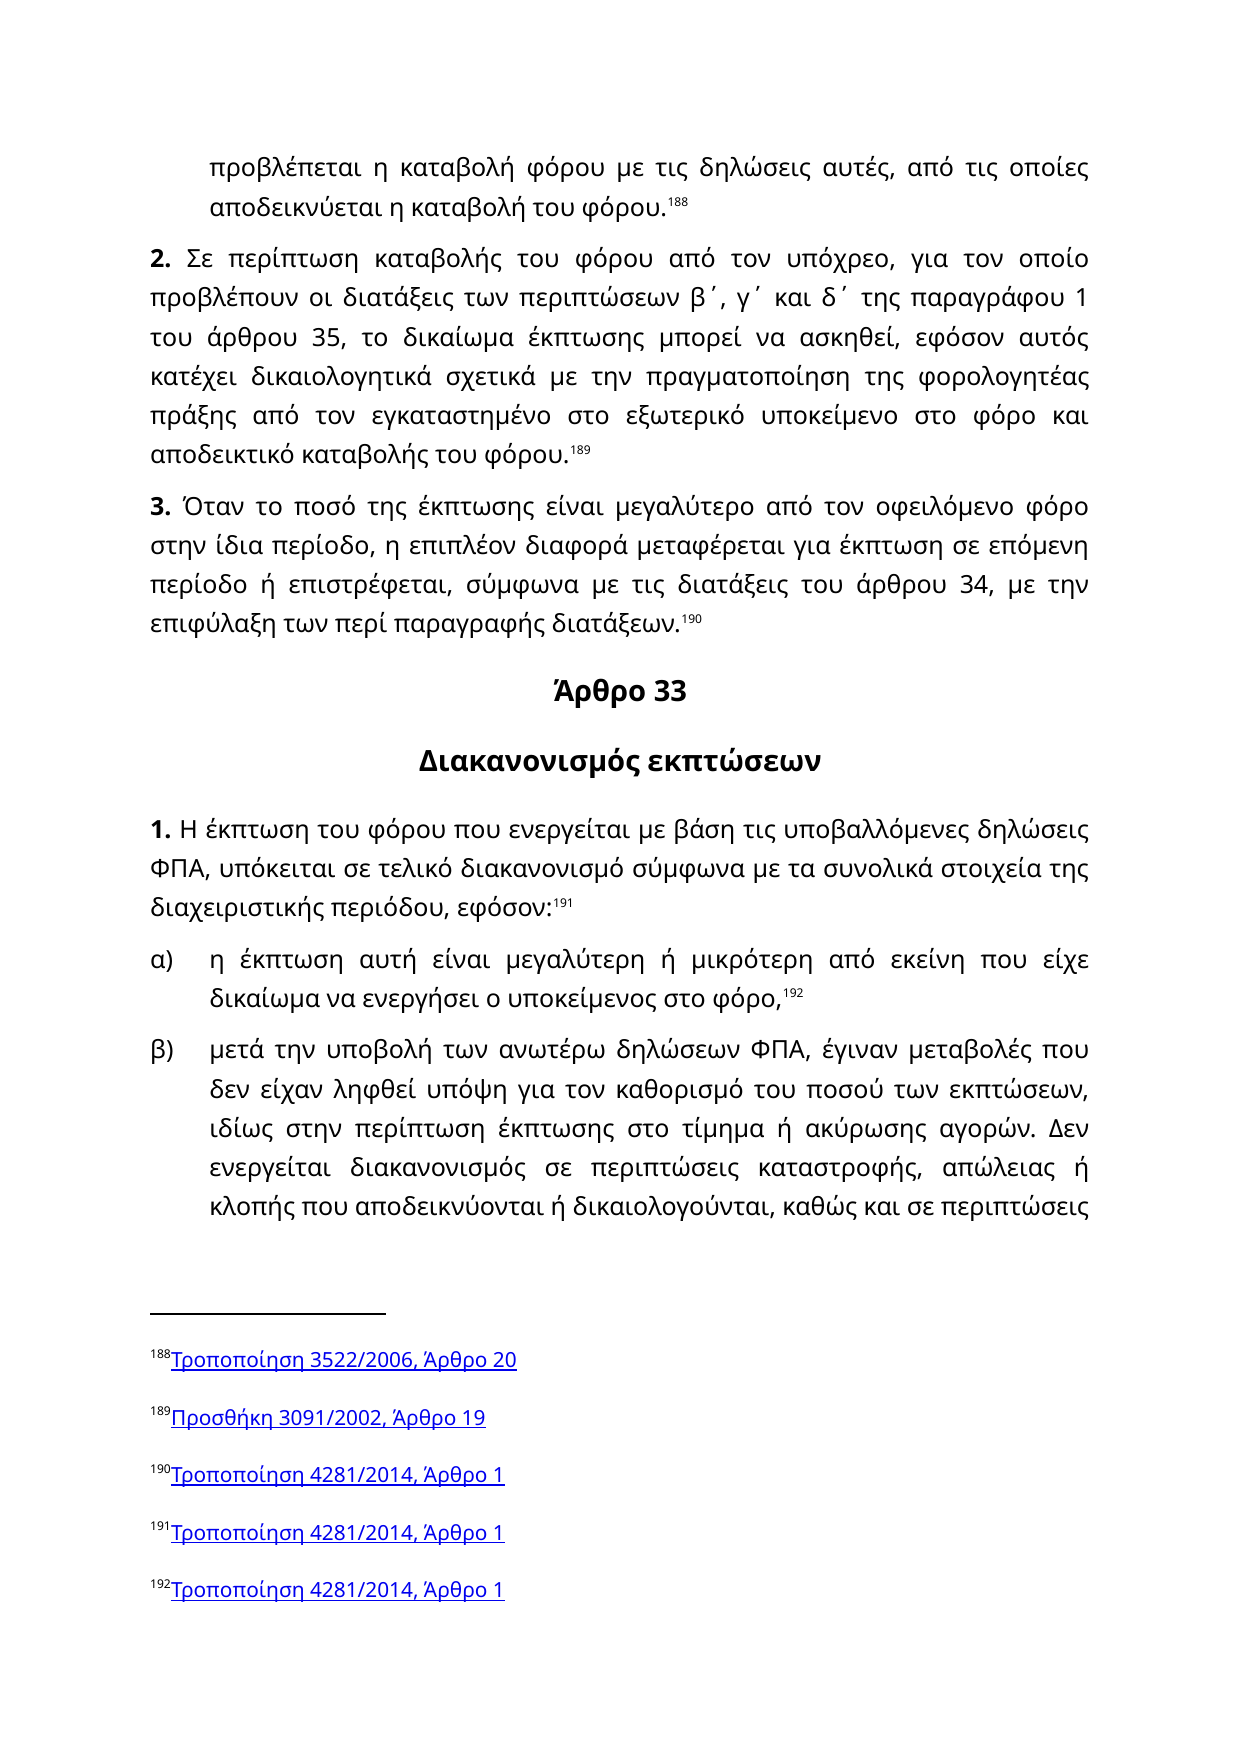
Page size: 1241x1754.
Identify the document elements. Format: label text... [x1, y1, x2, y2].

text Προσθήκη 3091/2002, Άρθρο 19 [150, 1403, 1090, 1431]
text 3. Όταν το ποσό της έκπτωσης είναι μεγαλύτερο από τον οφειλόμενο φόρο στην ίδια περίοδο, η επιπλέον διαφορά μεταφέρεται για έκπτωση σε επόμενη περίοδο ή επιστρέφεται, σύμφωνα με τις διατάξεις του άρθρου 34, με την επιφύλαξη των περί παραγραφής διατάξεων. [150, 488, 1090, 640]
subtitle Διακανονισμός εκπτώσεων [150, 741, 1090, 780]
text Τροποποίηση 4281/2014, Άρθρο 1 [150, 1460, 1090, 1489]
list β) μετά την υποβολή των ανωτέρω δηλώσεων ΦΠΑ, έγιναν μεταβολές που δεν είχαν ληφθεί υπόψη για τον καθορισμό του ποσού των εκπτώσεων, ιδίως στην περίπτωση έκπτωσης στο τίμημα ή ακύρωσης αγορών. Δεν ενεργείται διακανονισμός σε περιπτώσεις καταστροφής, απώλειας ή κλοπής που αποδεικνύονται ή δικαιολογούνται, καθώς και σε περιπτώσεις [150, 1032, 1090, 1223]
text Τροποποίηση 4281/2014, Άρθρο 1 [150, 1576, 1090, 1604]
text 1. Η έκπτωση του φόρου που ενεργείται με βάση τις υποβαλλόμενες δηλώσεις ΦΠΑ, υπόκειται σε τελικό διακανονισμό σύμφωνα με τα συνολικά στοιχεία της διαχειριστικής περιόδου, εφόσον: [150, 811, 1090, 924]
list α) η έκπτωση αυτή είναι μεγαλύτερη ή μικρότερη από εκείνη που είχε δικαίωμα να ενεργήσει ο υποκείμενος στο φόρο, [150, 941, 1090, 1014]
text Τροποποίηση 4281/2014, Άρθρο 1 [150, 1518, 1090, 1546]
text Τροποποίηση 3522/2006, Άρθρο 20 [150, 1345, 1090, 1373]
list προβλέπεται η καταβολή φόρου με τις δηλώσεις αυτές, από τις οποίες αποδεικνύεται η καταβολή του φόρου. [150, 150, 1090, 223]
text 2. Σε περίπτωση καταβολής του φόρου από τον υπόχρεο, για τον οποίο προβλέπουν οι διατάξεις των περιπτώσεων β΄, γ΄ και δ΄ της παραγράφου 1 του άρθρου 35, το δικαίωμα έκπτωσης μπορεί να ασκηθεί, εφόσον αυτός κατέχει δικαιολογητικά σχετικά με την πραγματοποίηση της φορολογητέας πράξης από τον εγκαταστημένο στο εξωτερικό υποκείμενο στο φόρο και αποδεικτικό καταβολής του φόρου. [150, 241, 1090, 471]
subtitle Άρθρο 33 [150, 670, 1090, 710]
